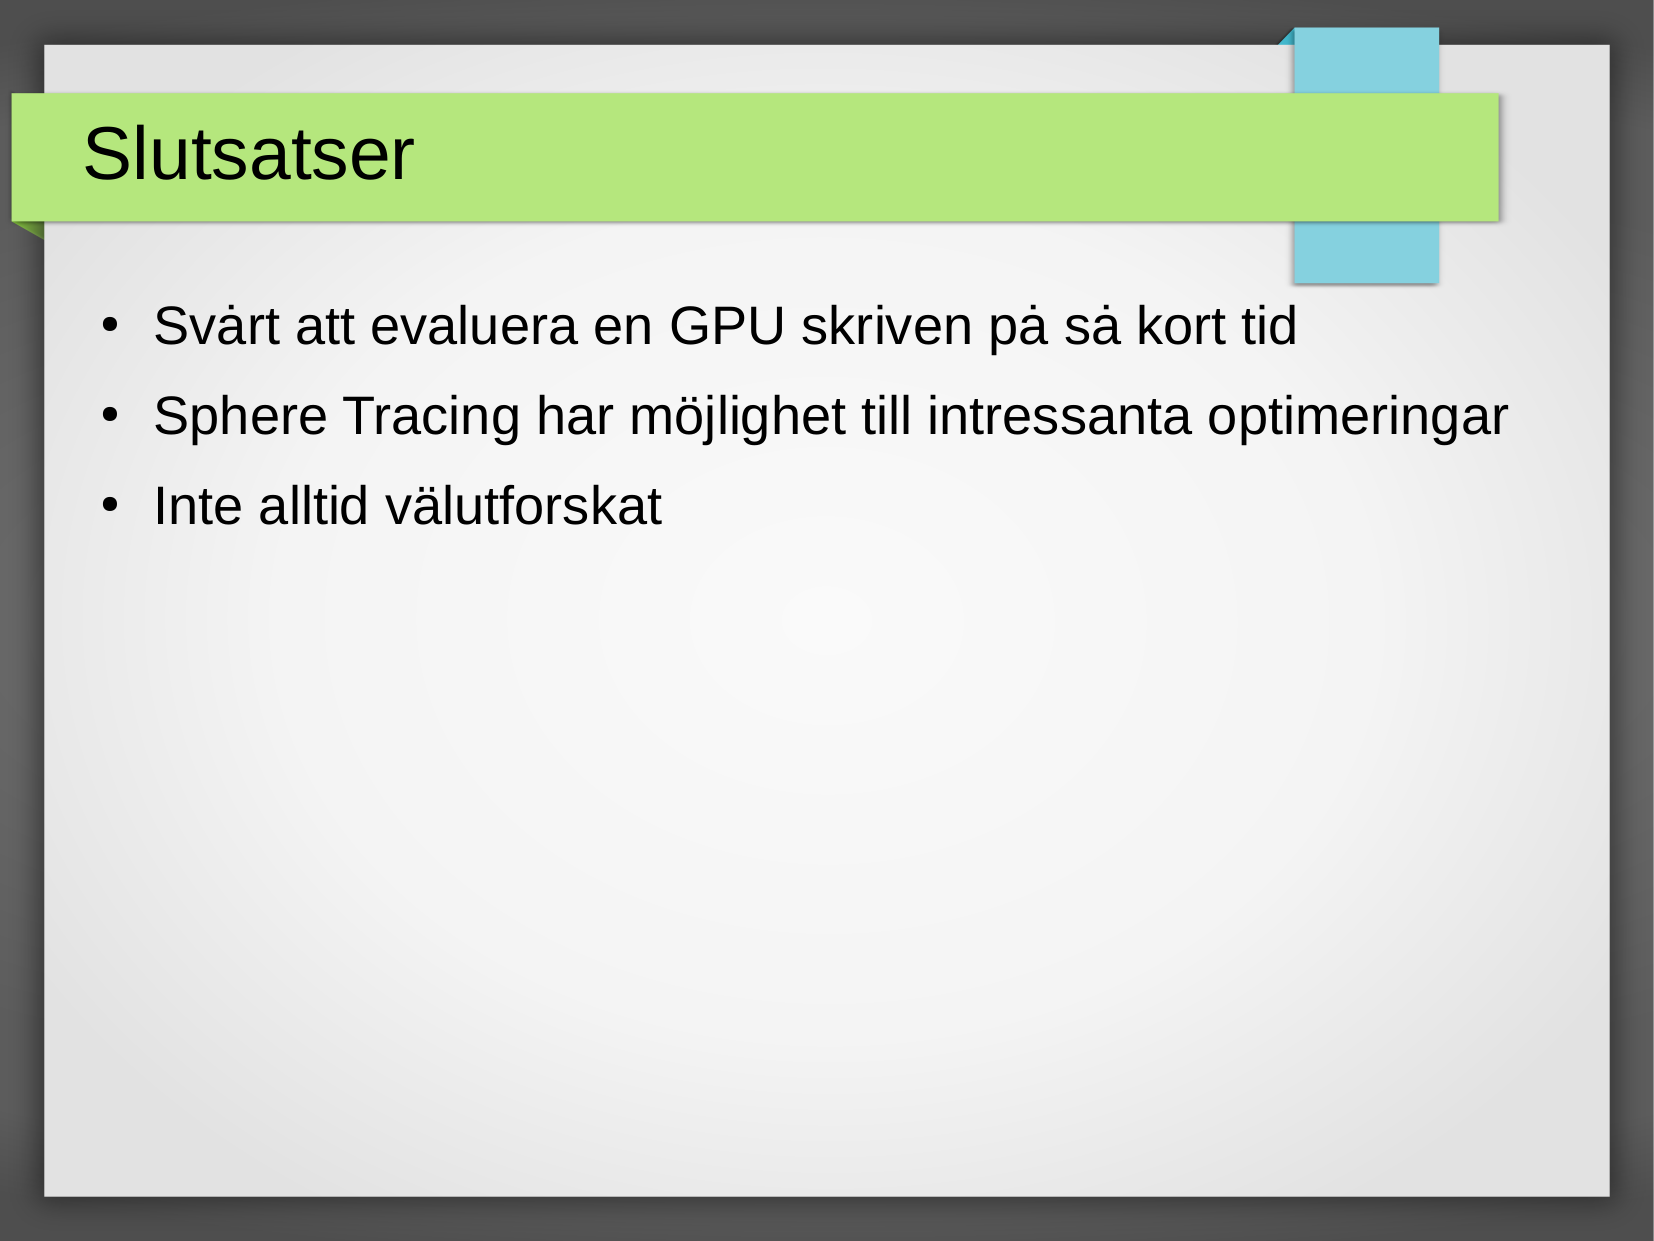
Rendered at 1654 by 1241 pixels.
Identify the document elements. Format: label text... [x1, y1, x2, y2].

picture [0, 0, 1654, 1241]
list Svȧrt att evaluera en GPU skriven pȧ sȧ kort tid Sphere Tracing har möjlighet till intressanta optimeringar Inte alltid välutforskat [82, 295, 1571, 1015]
title Slutsatser [82, 94, 1264, 213]
